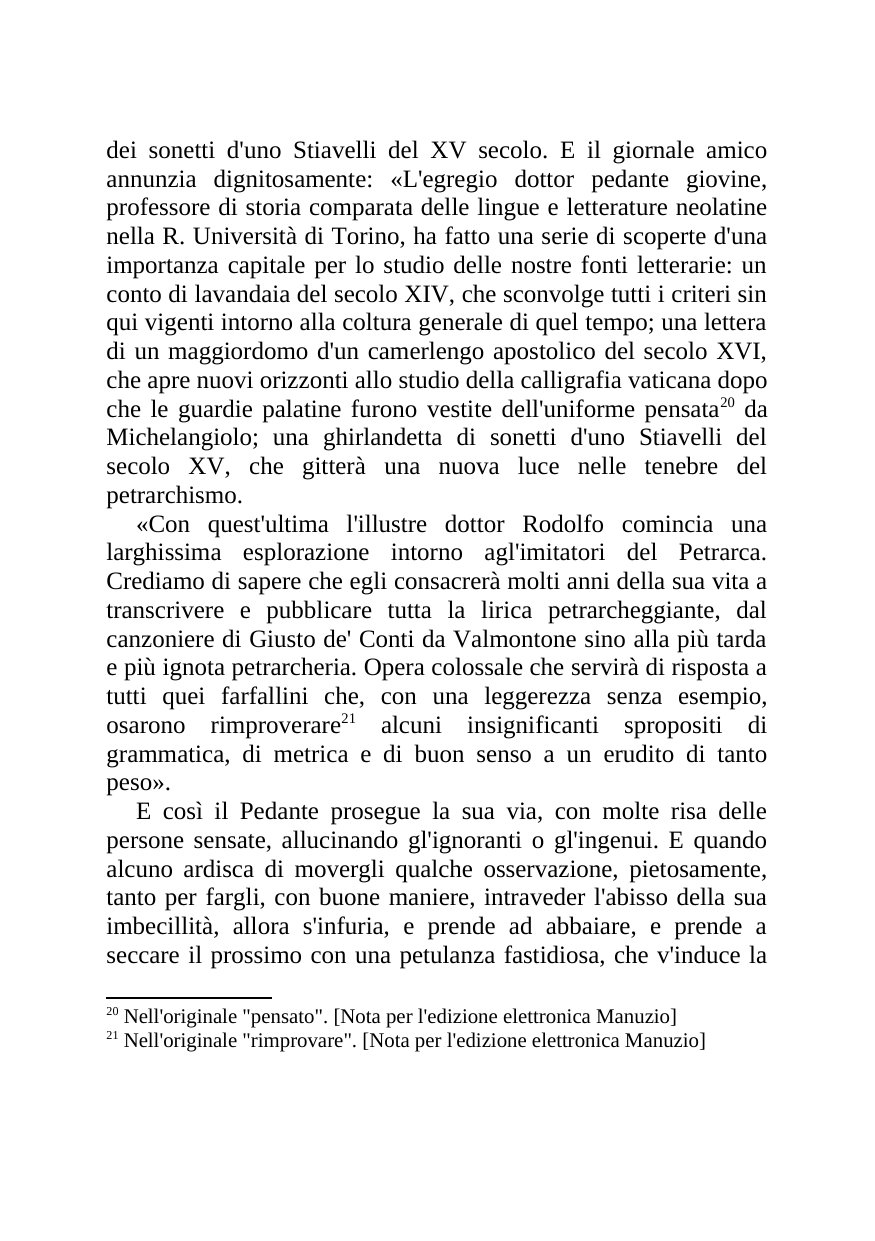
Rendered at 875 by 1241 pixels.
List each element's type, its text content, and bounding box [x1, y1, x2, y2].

text E così il Pedante prosegue la sua via, con molte risa delle persone sensate, allucinando gl'ignoranti o gl'ingenui. E quando alcuno ardisca di movergli qualche osservazione, pietosamente, tanto per fargli, con buone maniere, intraveder l'abisso della sua imbecillità, allora s'infuria, e prende ad abbaiare, e prende a seccare il prossimo con una petulanza fastidiosa, che v'induce la [106, 796, 768, 969]
text dei sonetti d'uno Stiavelli del XV secolo. E il giornale amico annunzia dignitosamente: «L'egregio dottor pedante giovine, professore di storia comparata delle lingue e letterature neolatine nella R. Università di Torino, ha fatto una serie di scoperte d'una importanza capitale per lo studio delle nostre fonti letterarie: un conto di lavandaia del secolo XIV, che sconvolge tutti i criteri sin qui vigenti intorno alla coltura generale di quel tempo; una lettera di un maggiordomo d'un camerlengo apostolico del secolo XVI, che apre nuovi orizzonti allo studio della calligrafia vaticana dopo che le guardie palatine furono vestite dell'uniforme pensata da Michelangiolo; una ghirlandetta di sonetti d'uno Stiavelli del secolo XV, che gitterà una nuova luce nelle tenebre del petrarchismo. [106, 135, 768, 509]
text Nell'originale "rimprovare". [Nota per l'edizione elettronica Manuzio] [106, 1028, 768, 1052]
text «Con quest'ultima l'illustre dottor Rodolfo comincia una larghissima esplorazione intorno agl'imitatori del Petrarca. Crediamo di sapere che egli consacrerà molti anni della sua vita a transcrivere e pubblicare tutta la lirica petrarcheggiante, dal canzoniere di Giusto de' Conti da Valmontone sino alla più tarda e più ignota petrarcheria. Opera colossale che servirà di risposta a tutti quei farfallini che, con una leggerezza senza esempio, osarono rimproverare alcuni insignificanti spropositi di grammatica, di metrica e di buon senso a un erudito di tanto peso». [106, 509, 768, 796]
text Nell'originale "pensato". [Nota per l'edizione elettronica Manuzio] [106, 1004, 768, 1028]
